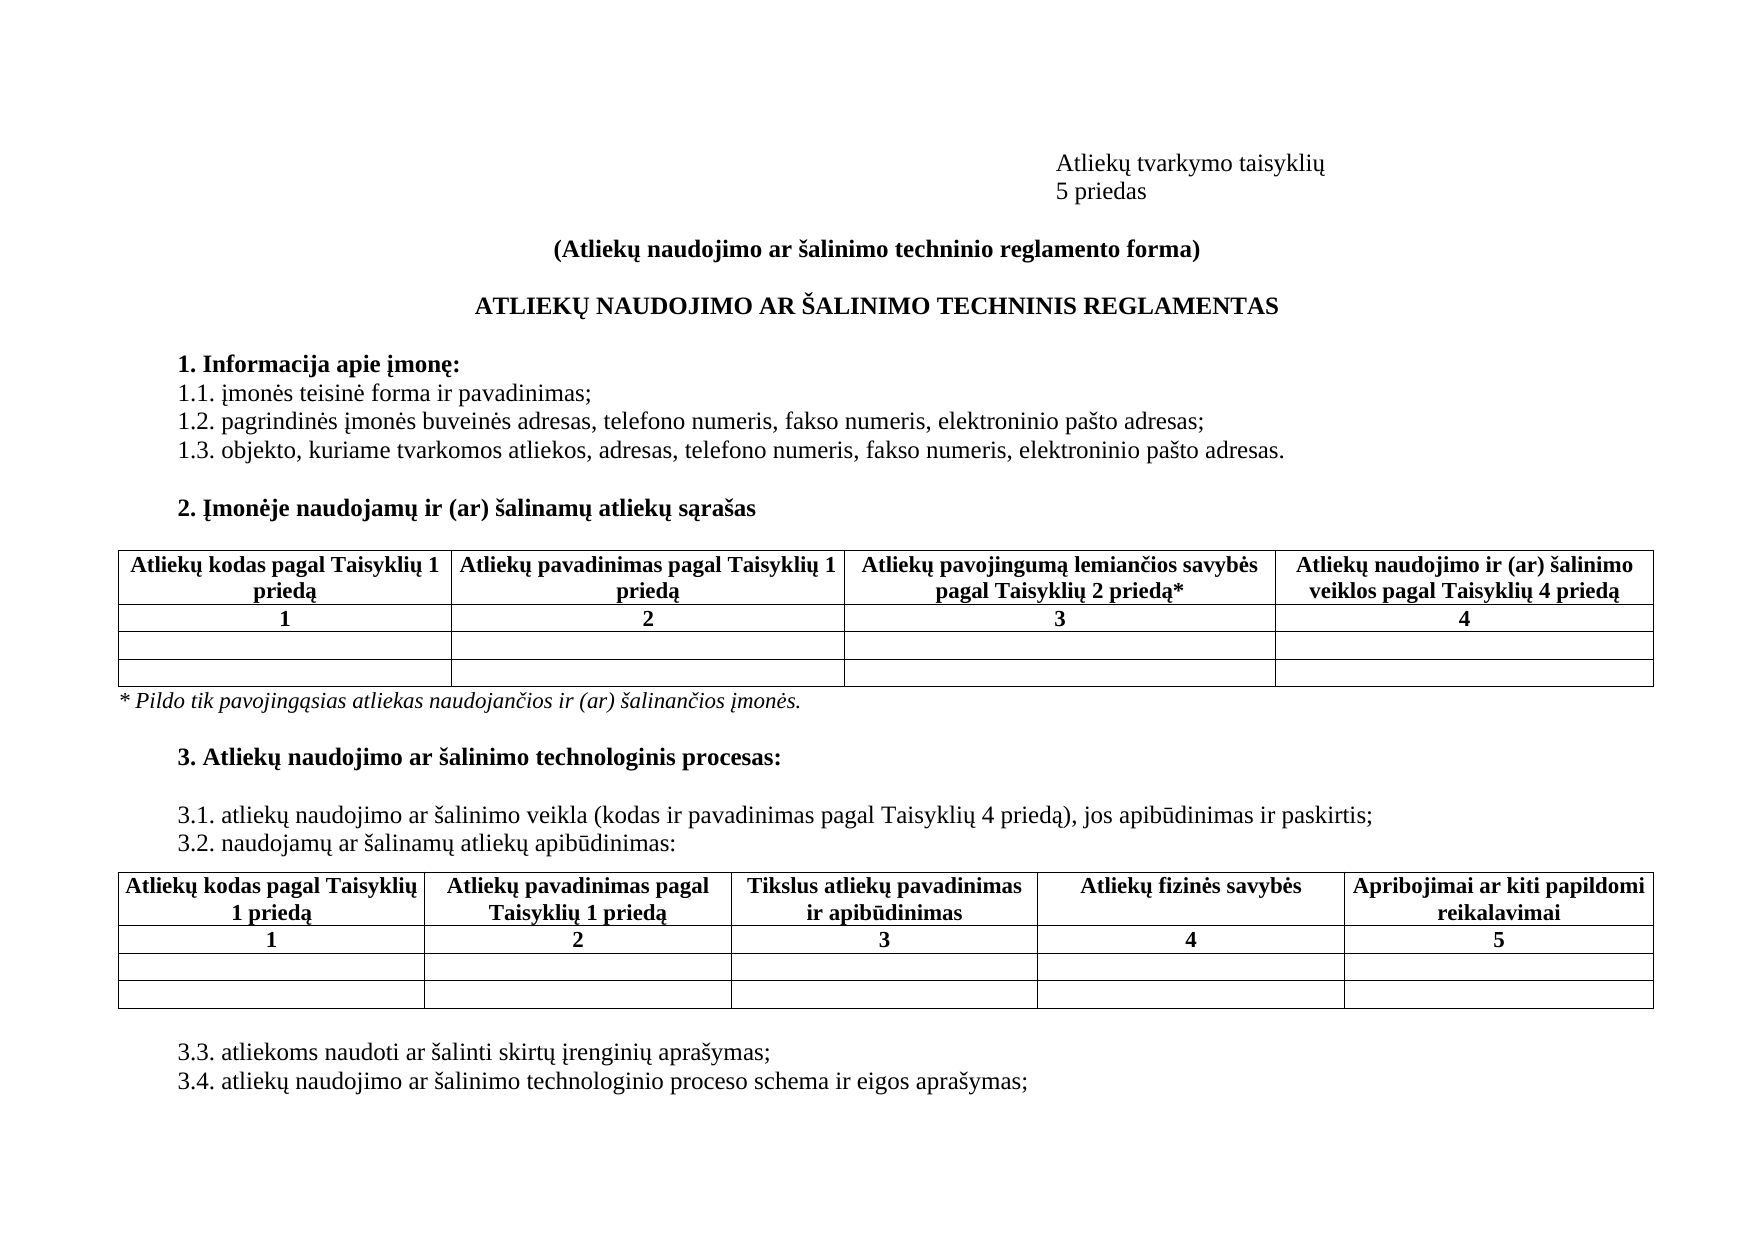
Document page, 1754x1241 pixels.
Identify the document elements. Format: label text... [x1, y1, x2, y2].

table_cell [452, 660, 844, 686]
text Atliekų tvarkymo taisyklių [1056, 148, 1636, 176]
table_cell [119, 981, 424, 1007]
table_header Atliekų fizinės savybės [1038, 873, 1344, 925]
text (Atliekų naudojimo ar šalinimo techninio reglamento forma) [118, 234, 1636, 263]
table_cell [1038, 954, 1344, 980]
text 5 priedas [1056, 176, 1636, 205]
table_cell 2 [452, 605, 844, 631]
text 3.2. naudojamų ar šalinamų atliekų apibūdinimas: [118, 828, 1636, 857]
table_cell [119, 632, 451, 659]
table_cell 1 [119, 926, 424, 953]
table_cell 1 [119, 605, 451, 631]
table_cell 3 [732, 926, 1037, 953]
table_cell 4 [1276, 605, 1653, 631]
table_cell [1038, 981, 1344, 1007]
table_cell [1276, 660, 1653, 686]
table_cell [845, 660, 1275, 686]
table_cell [452, 632, 844, 659]
text 3.3. atliekoms naudoti ar šalinti skirtų įrenginių aprašymas; [118, 1037, 1636, 1066]
table_cell 3 [845, 605, 1275, 631]
table_header Atliekų kodas pagal Taisyklių 1 priedą [119, 873, 424, 925]
table_cell [1345, 954, 1653, 980]
table_cell [425, 954, 731, 980]
text 2. Įmonėje naudojamų ir (ar) šalinamų atliekų sąrašas [118, 493, 1636, 521]
table_cell [732, 954, 1037, 980]
table_header Atliekų naudojimo ir (ar) šalinimo veiklos pagal Taisyklių 4 priedą [1276, 551, 1653, 604]
table_cell 4 [1038, 926, 1344, 953]
table_header Atliekų pavadinimas pagal Taisyklių 1 priedą [452, 551, 844, 604]
table_cell [1276, 632, 1653, 659]
text 1.2. pagrindinės įmonės buveinės adresas, telefono numeris, fakso numeris, elektroninio pašto adresas; [118, 406, 1636, 435]
text 1.1. įmonės teisinė forma ir pavadinimas; [118, 378, 1636, 406]
table_cell [732, 981, 1037, 1007]
table_cell [1345, 981, 1653, 1007]
table_cell [119, 954, 424, 980]
table_cell 2 [425, 926, 731, 953]
table_cell [845, 632, 1275, 659]
table_header Apribojimai ar kiti papildomi reikalavimai [1345, 873, 1653, 925]
table_header Atliekų kodas pagal Taisyklių 1 priedą [119, 551, 451, 604]
table_cell 5 [1345, 926, 1653, 953]
text 3.1. atliekų naudojimo ar šalinimo veikla (kodas ir pavadinimas pagal Taisyklių 4 priedą), jos apibūdinimas ir paskirtis; [118, 800, 1636, 828]
table_header Atliekų pavadinimas pagal Taisyklių 1 priedą [425, 873, 731, 925]
text ATLIEKŲ NAUDOJIMO AR ŠALINIMO TECHNINIS REGLAMENTAS [118, 291, 1636, 320]
text 1.3. objekto, kuriame tvarkomos atliekos, adresas, telefono numeris, fakso numeris, elektroninio pašto adresas. [118, 435, 1636, 464]
table_header Atliekų pavojingumą lemiančios savybės pagal Taisyklių 2 priedą* [845, 551, 1275, 604]
text * Pildo tik pavojingąsias atliekas naudojančios ir (ar) šalinančios įmonės. [118, 687, 1636, 713]
text 3. Atliekų naudojimo ar šalinimo technologinis procesas: [118, 742, 1636, 771]
text 1. Informacija apie įmonę: [118, 349, 1636, 378]
table_cell [425, 981, 731, 1007]
text 3.4. atliekų naudojimo ar šalinimo technologinio proceso schema ir eigos aprašymas; [118, 1066, 1636, 1095]
table_header Tikslus atliekų pavadinimas ir apibūdinimas [732, 873, 1037, 925]
table_cell [119, 660, 451, 686]
